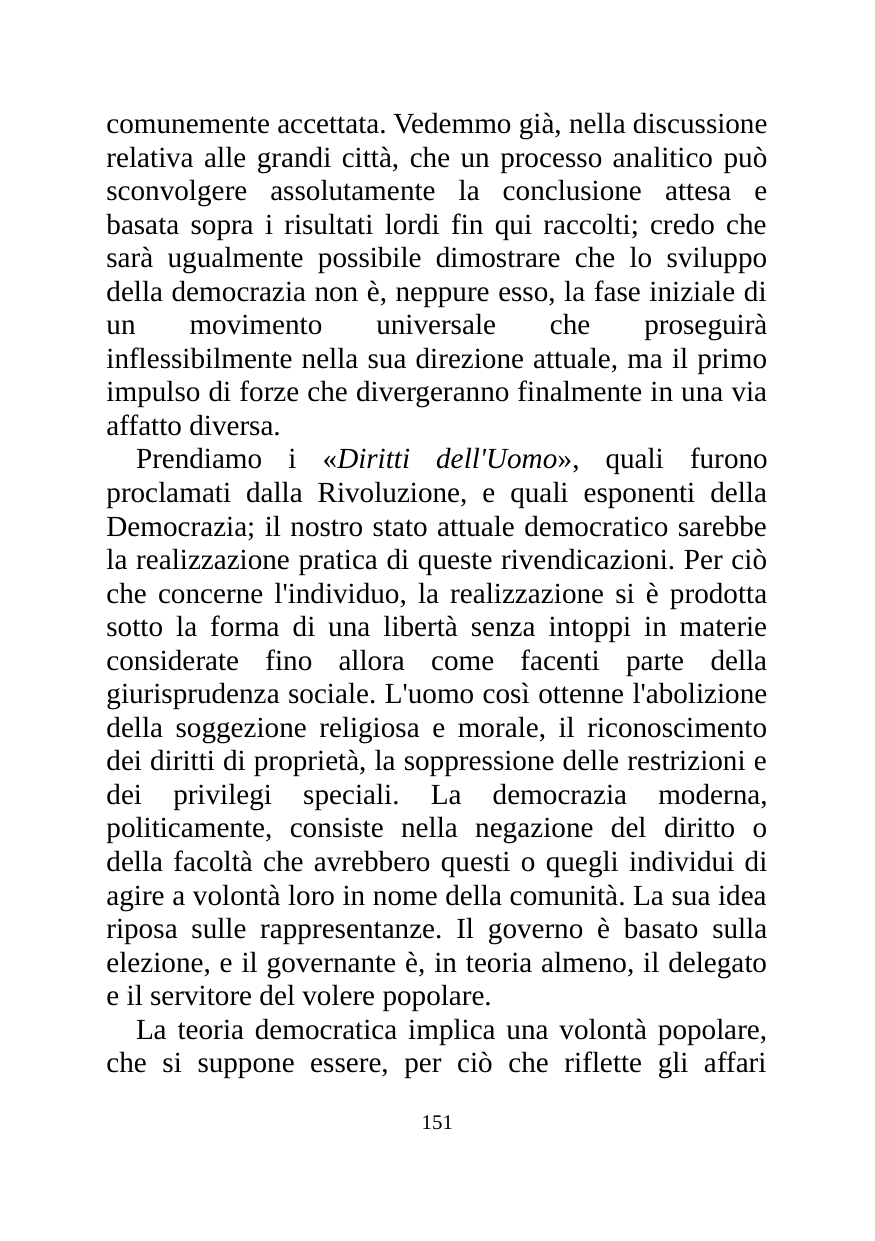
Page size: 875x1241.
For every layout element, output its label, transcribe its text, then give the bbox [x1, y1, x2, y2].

text La teoria democratica implica una volontà popolare, che si suppone essere, per ciò che riflette gli affari [106, 1012, 768, 1079]
text comunemente accettata. Vedemmo già, nella discussione relativa alle grandi città, che un processo analitico può sconvolgere assolutamente la conclusione attesa e basata sopra i risultati lordi fin qui raccolti; credo che sarà ugualmente possibile dimostrare che lo sviluppo della democrazia non è, neppure esso, la fase iniziale di un movimento universale che proseguirà inflessibilmente nella sua direzione attuale, ma il primo impulso di forze che divergeranno finalmente in una via affatto diversa. [106, 106, 768, 442]
text Prendiamo i «Diritti dell'Uomo», quali furono proclamati dalla Rivoluzione, e quali esponenti della Democrazia; il nostro stato attuale democratico sarebbe la realizzazione pratica di queste rivendicazioni. Per ciò che concerne l'individuo, la realizzazione si è prodotta sotto la forma di una libertà senza intoppi in materie considerate fino allora come facenti parte della giurisprudenza sociale. L'uomo così ottenne l'abolizione della soggezione religiosa e morale, il riconoscimento dei diritti di proprietà, la soppressione delle restrizioni e dei privilegi speciali. La democrazia moderna, politicamente, consiste nella negazione del diritto o della facoltà che avrebbero questi o quegli individui di agire a volontà loro in nome della comunità. La sua idea riposa sulle rappresentanze. Il governo è basato sulla elezione, e il governante è, in teoria almeno, il delegato e il servitore del volere popolare. [106, 442, 768, 1012]
